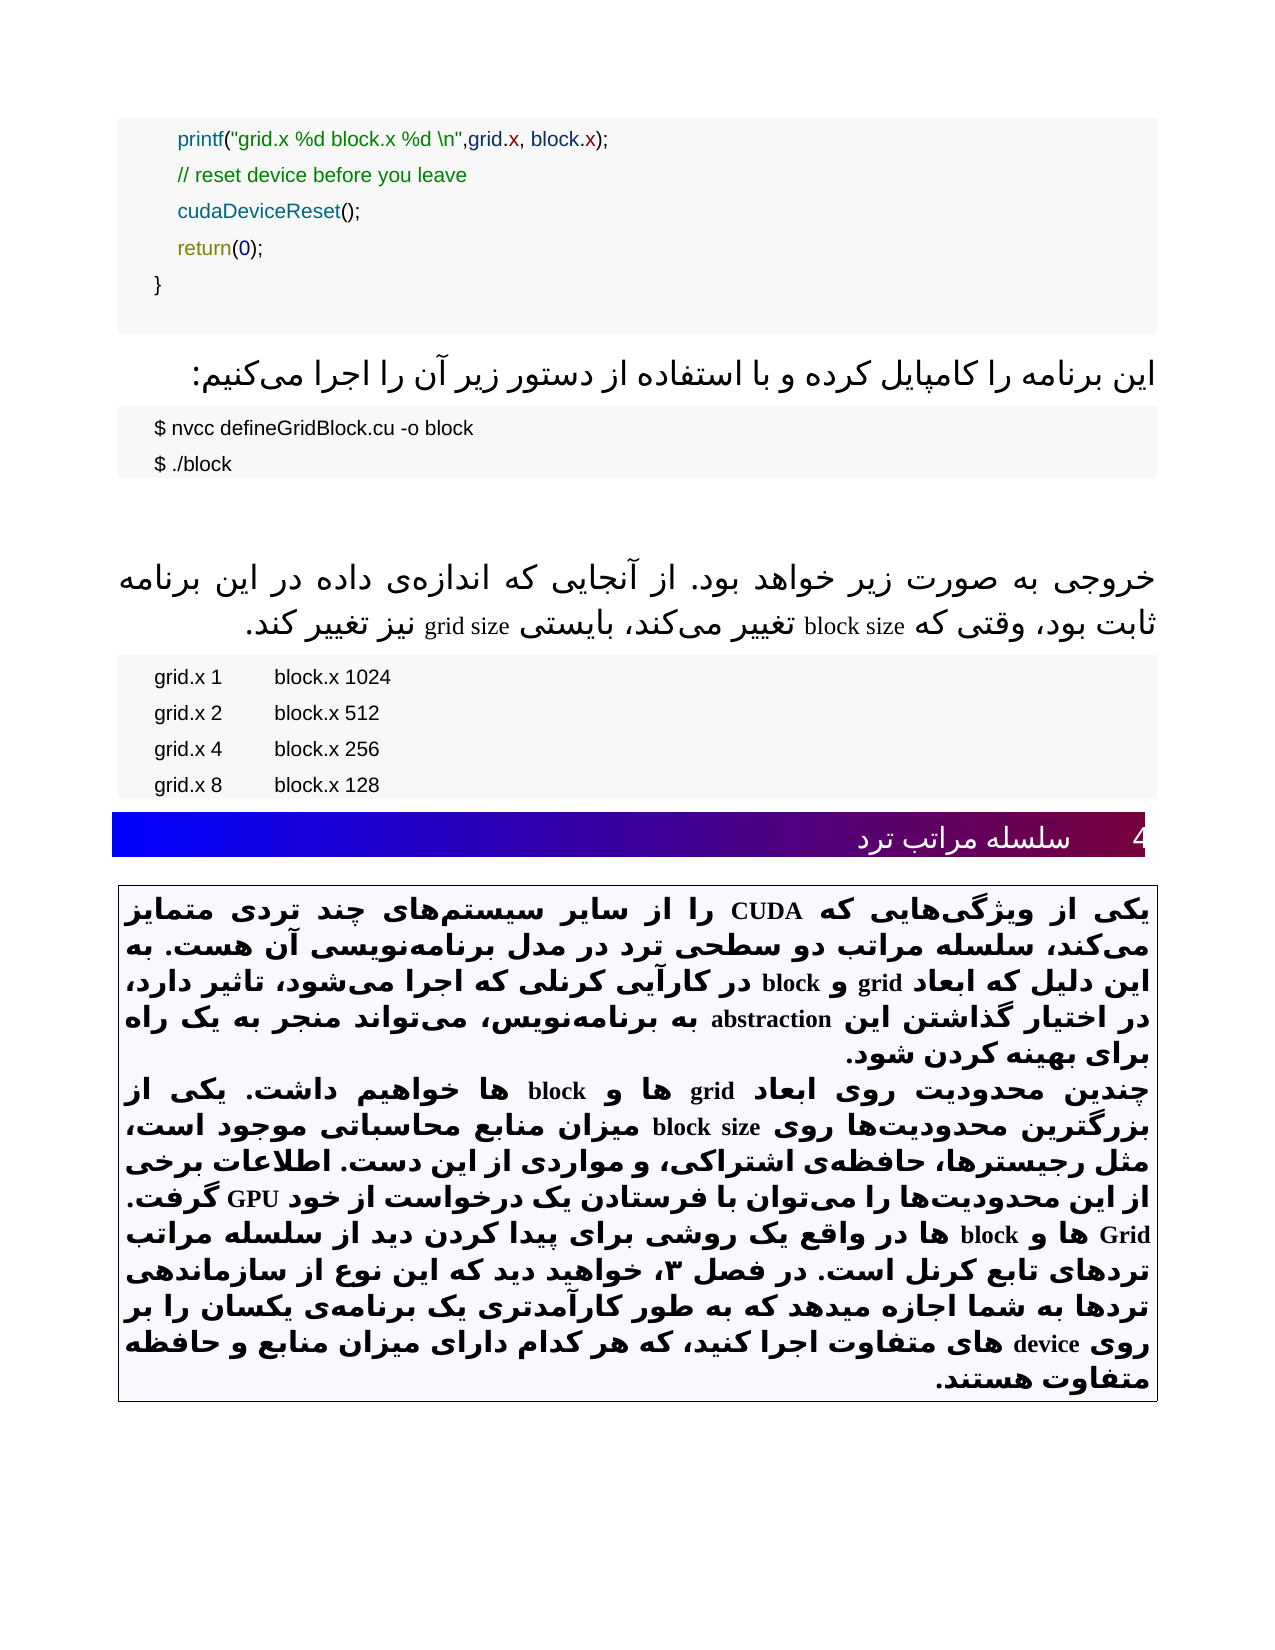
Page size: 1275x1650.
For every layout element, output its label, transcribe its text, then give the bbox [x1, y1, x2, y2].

text } [118, 262, 1157, 298]
subtitle سلسله مراتب ترد [112, 812, 1145, 857]
text cudaDeviceReset(); [118, 190, 1157, 226]
text خروجی به صورت زیر خواهد بود. از آنجایی که اندازه‌ی داده در این برنامه ثابت بود، وقتی که block size تغییر می‌کند، بایستی grid size نیز تغییر کند. [118, 553, 1157, 643]
text $ ./block [118, 442, 1157, 478]
text $ nvcc defineGridBlock.cu -o block [118, 406, 1157, 442]
text grid.x 2 block.x 512 [118, 691, 1157, 727]
text این برنامه را کامپایل کرده و با استفاده از دستور زیر آن را اجرا می‌کنیم: [118, 349, 1157, 394]
text return(0); [118, 226, 1157, 262]
text grid.x 4 block.x 256 [118, 727, 1157, 763]
text چندین محدودیت روی ابعاد grid ها و block ها خواهیم داشت. یکی از بزرگترین محدودیت‌ها روی block size میزان منابع محاسباتی موجود است، مثل رجیستر‌ها، حافظه‌ی اشتراکی، و مواردی از این دست. اطلاعات برخی از این محدودیت‌ها را می‌توان با فرستادن یک درخواست از خود GPU گرفت. [119, 1065, 1157, 1209]
text grid.x 1 block.x 1024 [118, 655, 1157, 691]
text printf("grid.x %d block.x %d \n",grid.x, block.x); [118, 118, 1157, 154]
text Grid ها و block ها در واقع یک روشی برای پیدا کردن دید از سلسله مراتب ترد‌های تابع کرنل است. در فصل ۳، خواهید دید که این نوع از سازماندهی ترد‌ها به شما اجازه میدهد که به طور کارآمدتری یک برنامه‌ی یکسان را بر روی device های متفاوت اجرا کنید، که هر کدام دارای میزان منابع و حافظه متفاوت هستند. [119, 1209, 1157, 1401]
text // reset device before you leave [118, 154, 1157, 190]
text یکی از ویژگی‌هایی که CUDA را از سایر سیستم‌های چند تردی متمایز می‌کند، سلسله مراتب دو سطحی ترد در مدل برنامه‌نویسی آن هست. به این دلیل که ابعاد grid و block در کارآیی کرنلی که اجرا می‌شود، تاثیر دارد، در اختیار گذاشتن این abstraction به برنامه‌نویس، می‌تواند منجر به یک راه برای بهینه‌ کردن شود. [119, 886, 1157, 1065]
text grid.x 8 block.x 128 [118, 763, 1157, 799]
